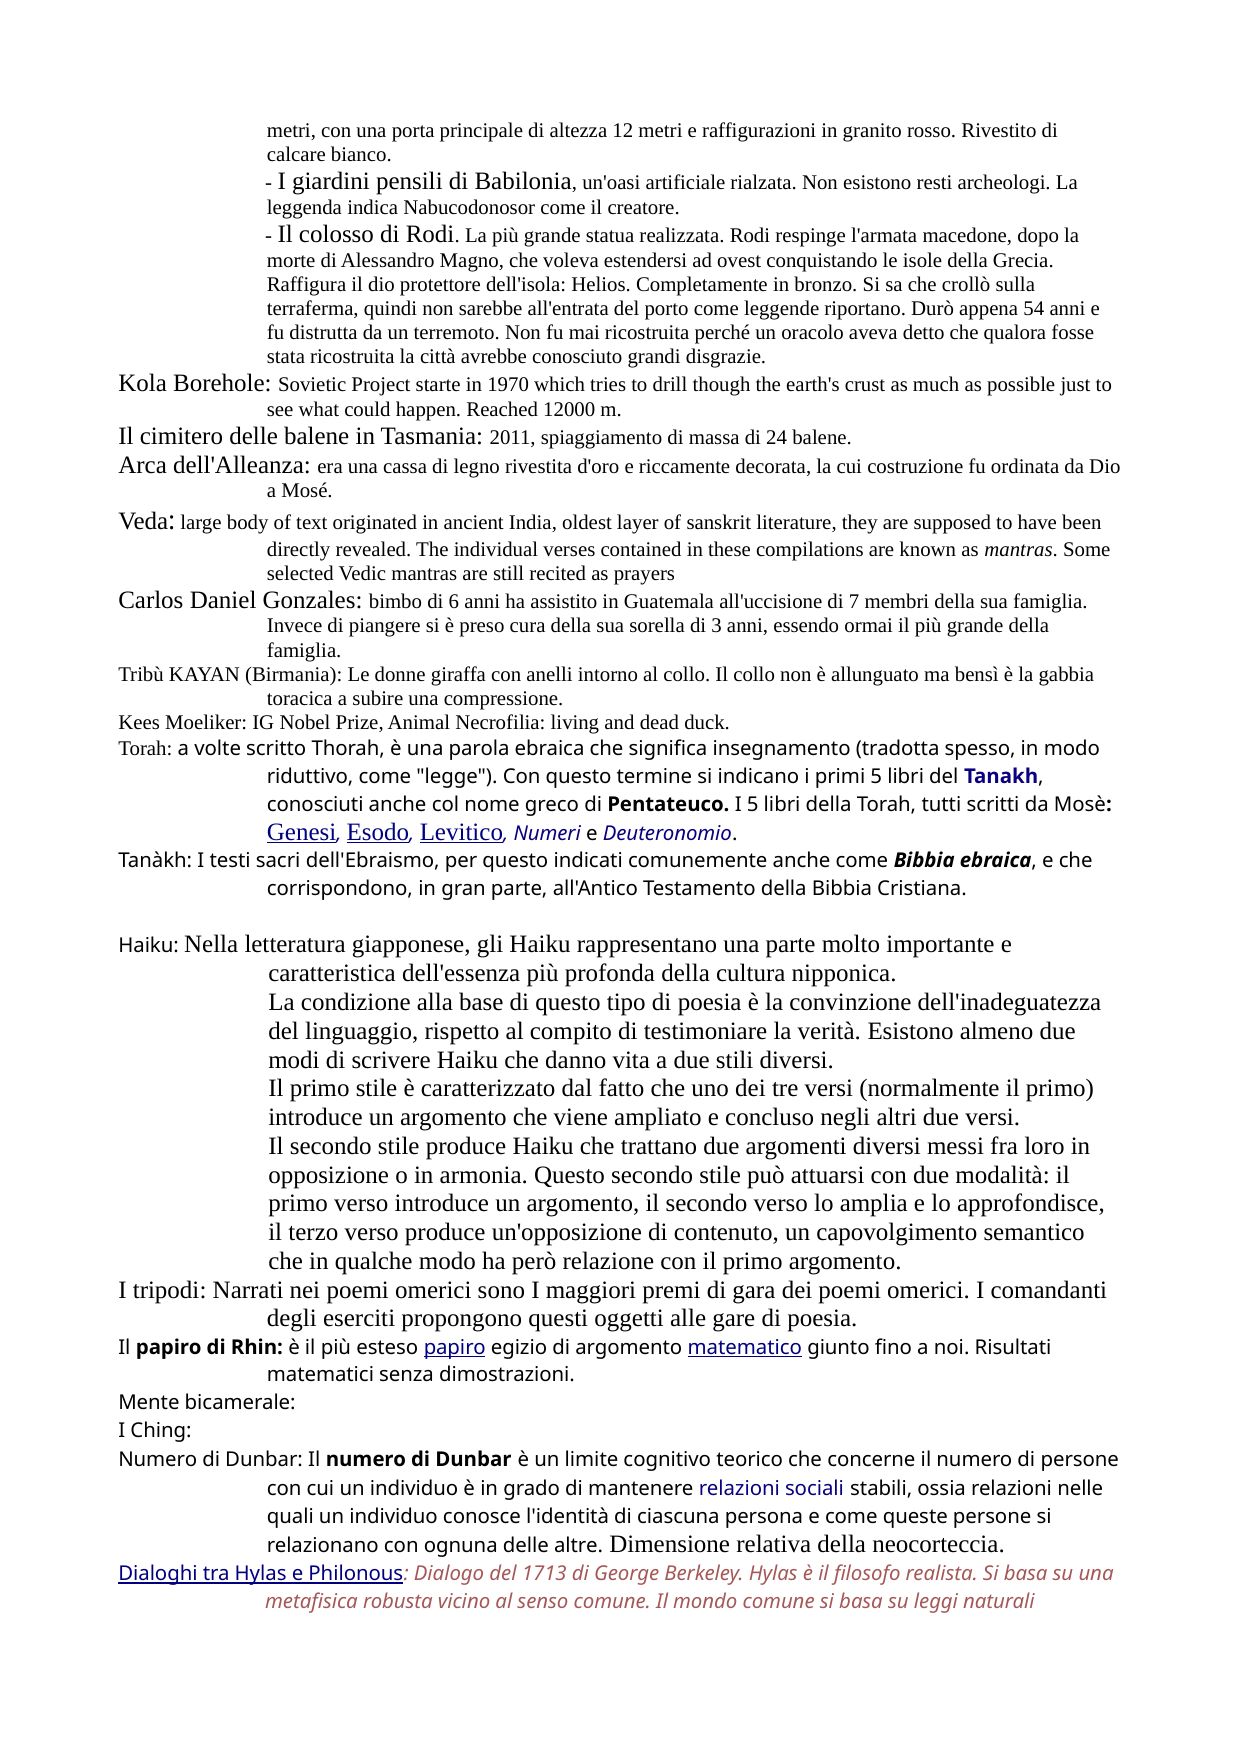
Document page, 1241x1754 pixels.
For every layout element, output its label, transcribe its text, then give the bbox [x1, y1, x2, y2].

text Carlos Daniel Gonzales: bimbo di 6 anni ha assistito in Guatemala all'uccisione di 7 membri della sua famiglia. Invece di piangere si è preso cura della sua sorella di 3 anni, essendo ormai il più grande della famiglia. [118, 585, 1122, 662]
text Mente bicamerale: [118, 1388, 1122, 1415]
text - Il colosso di Rodi. La più grande statua realizzata. Rodi respinge l'armata macedone, dopo la morte di Alessandro Magno, che voleva estendersi ad ovest conquistando le isole della Grecia. Raffigura il dio protettore dell'isola: Helios. Completamente in bronzo. Si sa che crollò sulla terraferma, quindi non sarebbe all'entrata del porto come leggende riportano. Durò appena 54 anni e fu distrutta da un terremoto. Non fu mai ricostruita perché un oracolo aveva detto che qualora fosse stata ricostruita la città avrebbe conosciuto grandi disgrazie. [265, 219, 1122, 368]
text Dialoghi tra Hylas e Philonous: Dialogo del 1713 di George Berkeley. Hylas è il filosofo realista. Si basa su una metafisica robusta vicino al senso comune. Il mondo comune si basa su leggi naturali [118, 1559, 1122, 1614]
text Kees Moeliker: IG Nobel Prize, Animal Necrofilia: living and dead duck. [118, 710, 1122, 734]
text Il cimitero delle balene in Tasmania: 2011, spiaggiamento di massa di 24 balene. [118, 421, 1122, 450]
text Il papiro di Rhin: è il più esteso papiro egizio di argomento matematico giunto fino a noi. Risultati matematici senza dimostrazioni. [118, 1332, 1122, 1388]
text I tripodi: Narrati nei poemi omerici sono I maggiori premi di gara dei poemi omerici. I comandanti degli eserciti propongono questi oggetti alle gare di poesia. [118, 1275, 1122, 1332]
text I Ching: [118, 1415, 1122, 1443]
text Tanàkh: I testi sacri dell'Ebraismo, per questo indicati comunemente anche come Bibbia ebraica, e che corrispondono, in gran parte, all'Antico Testamento della Bibbia Cristiana. [118, 846, 1122, 902]
text Haiku: Nella letteratura giapponese, gli Haiku rappresentano una parte molto importante e caratteristica dell'essenza più profonda della cultura nipponica. La condizione alla base di questo tipo di poesia è la convinzione dell'inadeguatezza del linguaggio, rispetto al compito di testimoniare la verità. Esistono almeno due modi di scrivere Haiku che danno vita a due stili diversi. Il primo stile è caratterizzato dal fatto che uno dei tre versi (normalmente il primo) introduce un argomento che viene ampliato e concluso negli altri due versi. Il secondo stile produce Haiku che trattano due argomenti diversi messi fra loro in opposizione o in armonia. Questo secondo stile può attuarsi con due modalità: il primo verso introduce un argomento, il secondo verso lo amplia e lo approfondisce, il terzo verso produce un'opposizione di contenuto, un capovolgimento semantico che in qualche modo ha però relazione con il primo argomento. [118, 929, 1122, 1275]
text - I giardini pensili di Babilonia, un'oasi artificiale rialzata. Non esistono resti archeologi. La leggenda indica Nabucodonosor come il creatore. [265, 166, 1122, 219]
text metri, con una porta principale di altezza 12 metri e raffigurazioni in granito rosso. Rivestito di calcare bianco. [265, 118, 1122, 166]
text Tribù KAYAN (Birmania): Le donne giraffa con anelli intorno al collo. Il collo non è allunguato ma bensì è la gabbia toracica a subire una compressione. [118, 662, 1122, 710]
text Torah: a volte scritto Thorah, è una parola ebraica che significa insegnamento (tradotta spesso, in modo riduttivo, come "legge"). Con questo termine si indicano i primi 5 libri del Tanakh, conosciuti anche col nome greco di Pentateuco. I 5 libri della Torah, tutti scritti da Mosè: Genesi, Esodo, Levitico, Numeri e Deuteronomio. [118, 734, 1122, 846]
text Veda: large body of text originated in ancient India, oldest layer of sanskrit literature, they are supposed to have been directly revealed. The individual verses contained in these compilations are known as mantras. Some selected Vedic mantras are still recited as prayers [118, 502, 1122, 585]
text Numero di Dunbar: Il numero di Dunbar è un limite cognitivo teorico che concerne il numero di persone con cui un individuo è in grado di mantenere relazioni sociali stabili, ossia relazioni nelle quali un individuo conosce l'identità di ciascuna persona e come queste persone si relazionano con ognuna delle altre. Dimensione relativa della neocorteccia. [118, 1443, 1122, 1559]
text Kola Borehole: Sovietic Project starte in 1970 which tries to drill though the earth's crust as much as possible just to see what could happen. Reached 12000 m. [118, 368, 1122, 421]
text Arca dell'Alleanza: era una cassa di legno rivestita d'oro e riccamente decorata, la cui costruzione fu ordinata da Dio a Mosé. [118, 450, 1122, 502]
